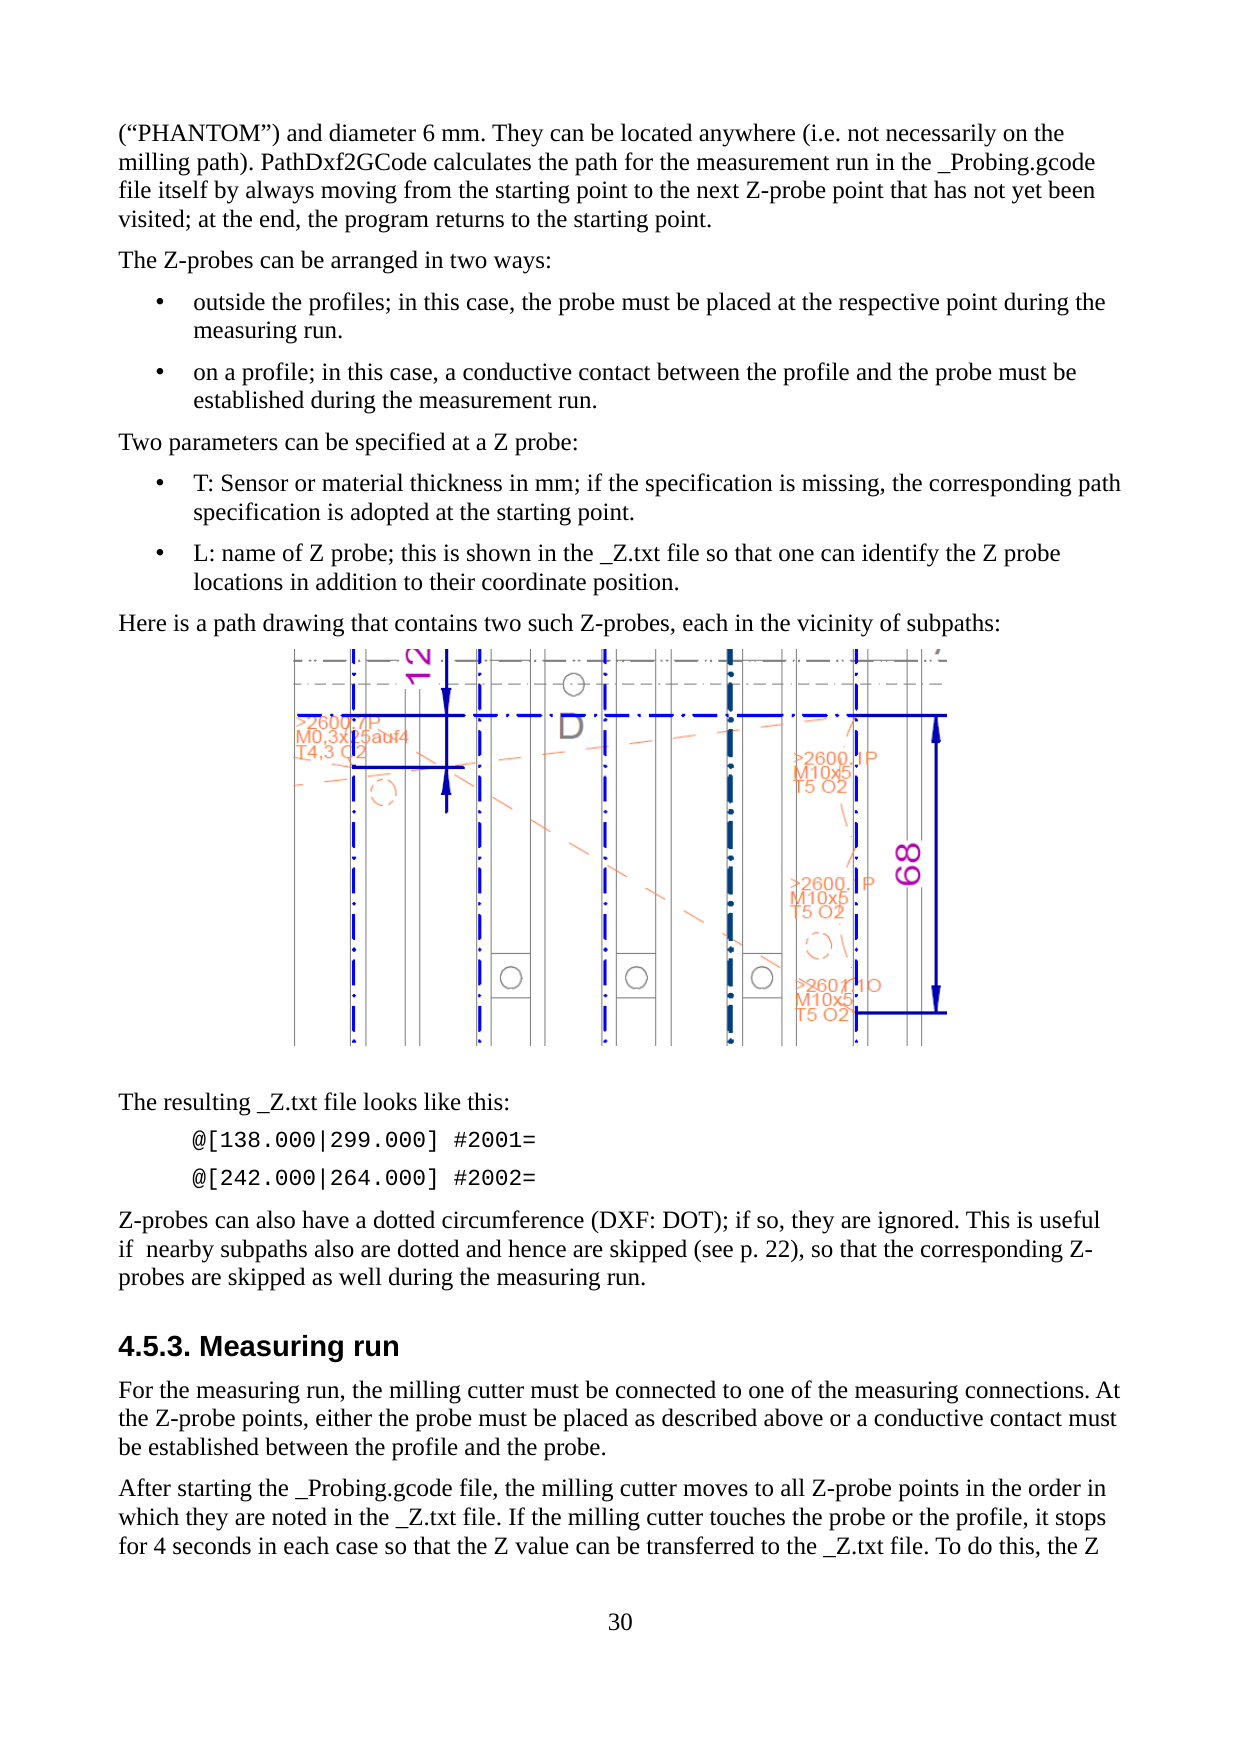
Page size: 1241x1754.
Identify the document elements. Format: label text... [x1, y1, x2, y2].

text For the measuring run, the milling cutter must be connected to one of the measuring connections. At the Z-probe points, either the probe must be placed as described above or a conductive contact must be established between the profile and the probe. [118, 1375, 1122, 1461]
list L: name of Z probe; this is shown in the _Z.txt file so that one can identify the Z probe locations in addition to their coordinate position. [156, 538, 1122, 596]
text The resulting _Z.txt file looks like this: [118, 1087, 1122, 1116]
list outside the profiles; in this case, the probe must be placed at the respective point during the measuring run. [156, 287, 1122, 344]
picture [293, 649, 947, 1046]
text Here is a path drawing that contains two such Z-probes, each in the vicinity of subpaths: [118, 608, 1122, 637]
text The Z-probes can be arranged in two ways: [118, 246, 1122, 274]
list on a profile; in this case, a conductive contact between the profile and the probe must be established during the measurement run. [156, 357, 1122, 414]
text Two parameters can be specified at a Z probe: [118, 427, 1122, 456]
text Z-probes can also have a dotted circumference (DXF: DOT); if so, they are ignored. This is useful if nearby subpaths also are dotted and hence are skipped (see p. 21), so that the corresponding Z-probes are skipped as well during the measuring run. [118, 1205, 1122, 1291]
text (“PHANTOM”) and diameter 6 mm. They can be located anywhere (i.e. not necessarily on the milling path). PathDxf2GCode calculates the path for the measurement run in the _Probing.gcode file itself by always moving from the starting point to the next Z-probe point that has not yet been visited; at the end, the program returns to the starting point. [118, 118, 1122, 233]
subtitle 4.5.3. Measuring run [118, 1329, 1122, 1362]
text @[138.000|299.000] #2001= [192, 1128, 1122, 1154]
list T: Sensor or material thickness in mm; if the specification is missing, the corresponding path specification is adopted at the starting point. [156, 468, 1122, 526]
text After starting the _Probing.gcode file, the milling cutter moves to all Z-probe points in the order in which they are noted in the _Z.txt file. If the milling cutter touches the probe or the profile, it stops for 4 seconds in each case so that the Z value can be transferred to the _Z.txt file. To do this, the Z [118, 1473, 1122, 1560]
text @[242.000|264.000] #2002= [192, 1166, 1122, 1192]
